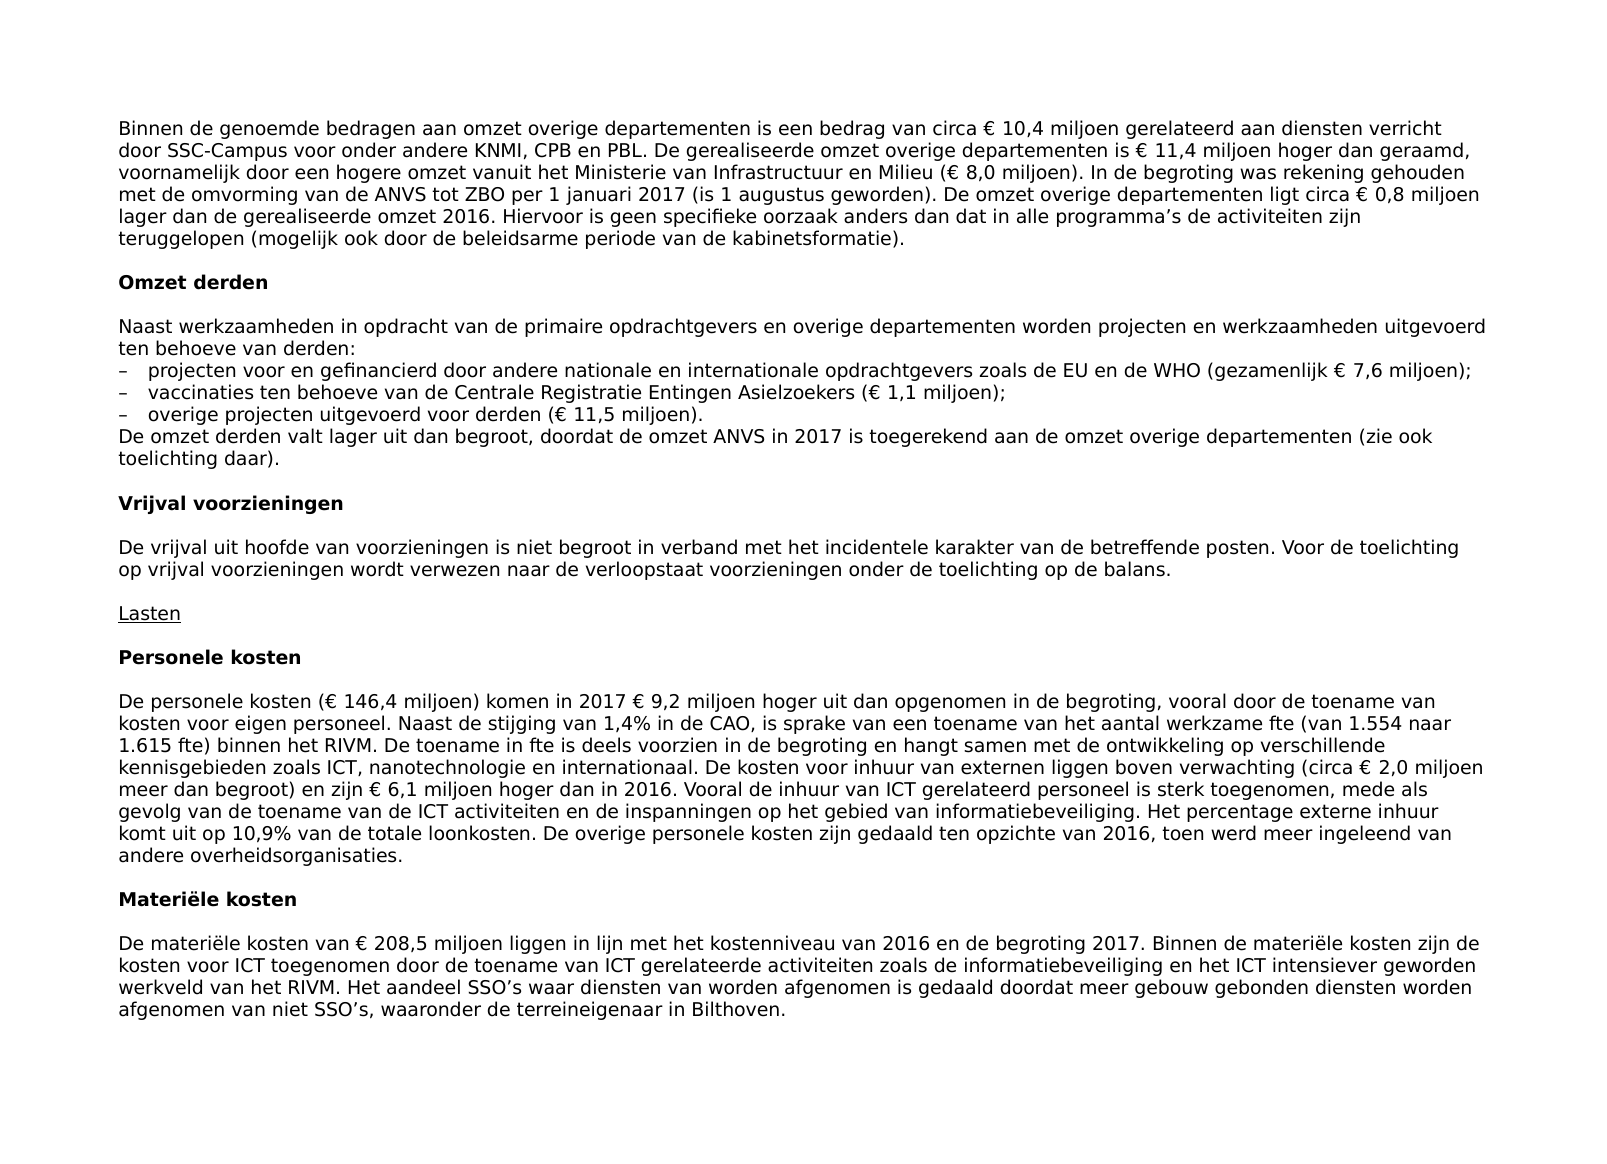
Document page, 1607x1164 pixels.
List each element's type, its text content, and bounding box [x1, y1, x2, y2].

subtitle Vrijval voorzieningen [118, 492, 1488, 514]
subtitle Materiële kosten [118, 889, 1488, 911]
text – projecten voor en gefinancierd door andere nationale en internationale opdrachtgevers zoals de EU en de WHO (gezamenlijk € 7,6 miljoen); [118, 360, 1488, 382]
text De materiële kosten van € 208,5 miljoen liggen in lijn met het kostenniveau van 2016 en de begroting 2017. Binnen de materiële kosten zijn de kosten voor ICT toegenomen door de toename van ICT gerelateerde activiteiten zoals de informatiebeveiliging en het ICT intensiever geworden werkveld van het RIVM. Het aandeel SSO’s waar diensten van worden afgenomen is gedaald doordat meer gebouw gebonden diensten worden afgenomen van niet SSO’s, waaronder de terreineigenaar in Bilthoven. [118, 933, 1488, 1021]
text De personele kosten (€ 146,4 miljoen) komen in 2017 € 9,2 miljoen hoger uit dan opgenomen in de begroting, vooral door de toename van kosten voor eigen personeel. Naast de stijging van 1,4% in de CAO, is sprake van een toename van het aantal werkzame fte (van 1.554 naar 1.615 fte) binnen het RIVM. De toename in fte is deels voorzien in de begroting en hangt samen met de ontwikkeling op verschillende kennisgebieden zoals ICT, nanotechnologie en internationaal. De kosten voor inhuur van externen liggen boven verwachting (circa € 2,0 miljoen meer dan begroot) en zijn € 6,1 miljoen hoger dan in 2016. Vooral de inhuur van ICT gerelateerd personeel is sterk toegenomen, mede als gevolg van de toename van de ICT activiteiten en de inspanningen op het gebied van informatiebeveiliging. Het percentage externe inhuur komt uit op 10,9% van de totale loonkosten. De overige personele kosten zijn gedaald ten opzichte van 2016, toen werd meer ingeleend van andere overheidsorganisaties. [118, 691, 1488, 867]
text – overige projecten uitgevoerd voor derden (€ 11,5 miljoen). [118, 404, 1488, 426]
text De vrijval uit hoofde van voorzieningen is niet begroot in verband met het incidentele karakter van de betreffende posten. Voor de toelichting op vrijval voorzieningen wordt verwezen naar de verloopstaat voorzieningen onder de toelichting op de balans. [118, 537, 1488, 581]
subtitle Lasten [118, 603, 1488, 625]
text De omzet derden valt lager uit dan begroot, doordat de omzet ANVS in 2017 is toegerekend aan de omzet overige departementen (zie ook toelichting daar). [118, 426, 1488, 470]
subtitle Personele kosten [118, 647, 1488, 669]
subtitle Omzet derden [118, 272, 1488, 294]
text Naast werkzaamheden in opdracht van de primaire opdrachtgevers en overige departementen worden projecten en werkzaamheden uitgevoerd ten behoeve van derden: [118, 316, 1488, 360]
text – vaccinaties ten behoeve van de Centrale Registratie Entingen Asielzoekers (€ 1,1 miljoen); [118, 382, 1488, 404]
text Binnen de genoemde bedragen aan omzet overige departementen is een bedrag van circa € 10,4 miljoen gerelateerd aan diensten verricht door SSC-Campus voor onder andere KNMI, CPB en PBL. De gerealiseerde omzet overige departementen is € 11,4 miljoen hoger dan geraamd, voornamelijk door een hogere omzet vanuit het Ministerie van Infrastructuur en Milieu (€ 8,0 miljoen). In de begroting was rekening gehouden met de omvorming van de ANVS tot ZBO per 1 januari 2017 (is 1 augustus geworden). De omzet overige departementen ligt circa € 0,8 miljoen lager dan de gerealiseerde omzet 2016. Hiervoor is geen specifieke oorzaak anders dan dat in alle programma’s de activiteiten zijn teruggelopen (mogelijk ook door de beleidsarme periode van de kabinetsformatie). [118, 118, 1488, 250]
